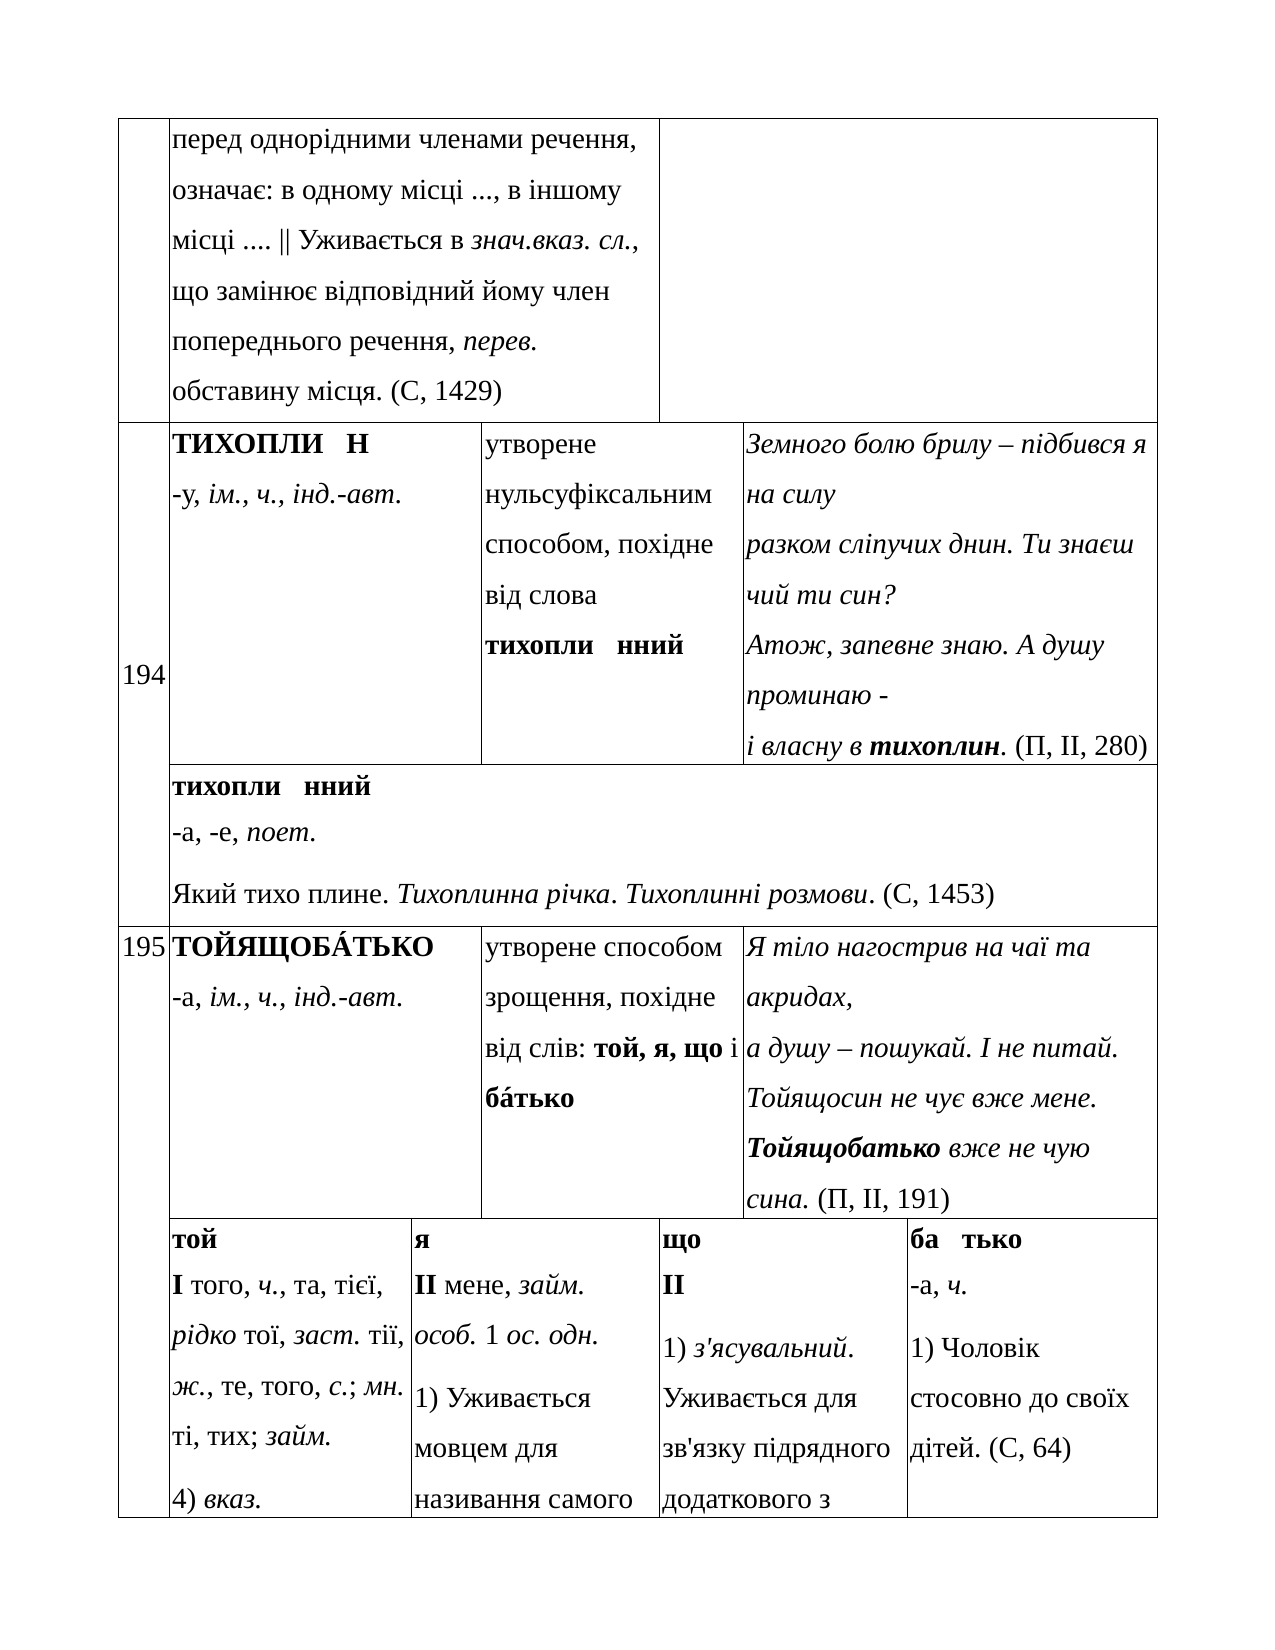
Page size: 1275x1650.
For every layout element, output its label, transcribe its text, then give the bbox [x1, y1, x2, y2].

table_cell [119, 119, 169, 422]
table_cell Я тіло нагострив на чаї та акридах, а душу – пошукай. І не питай. Тойящосин не чує вже мене. Тойящобатько вже не чую сина. (П, ІІ, 191) [744, 927, 1157, 1217]
table_cell Тихоплин -у, ім., ч., інд.-авт. [170, 423, 481, 764]
table_cell 195 [119, 927, 169, 1517]
table_cell тихоплинний -а, -е, поет. Який тихо плине. Тихоплинна річка. Тихоплинні розмови. (С, 1453) [170, 765, 1157, 926]
table_cell той I того, ч., та, тієї, рідко тої, заст. тії, ж., те, того, с.; мн. ті, тих; займ. 4) вказ. [170, 1219, 411, 1517]
table_cell утворене нульсуфіксальним способом, похідне від слова тихоплинний [482, 423, 743, 764]
table_cell Тойящобáтько -а, ім., ч., інд.-авт. [170, 927, 481, 1217]
table_cell я II мене, займ. особ. 1 ос. одн. 1) Уживається мовцем для називання самого [412, 1219, 659, 1517]
table_cell перед однорідними членами речення, означає: в одному місці ..., в іншому місці .... || Уживається в знач.вказ. сл., що замінює відповідний йому член попереднього речення, перев. обставину місця. (С, 1429) [170, 119, 659, 422]
table_cell батько -а, ч. 1) Чоловік стосовно до своїх дітей. (С, 64) [908, 1219, 1157, 1517]
table_cell що II 1) з'ясувальний. Уживається для зв'язку підрядного додаткового з [660, 1219, 907, 1517]
table_cell 194 [119, 423, 169, 926]
table_cell утворене способом зрощення, похідне від слів: той, я, що і бáтько [482, 927, 743, 1217]
table_cell [660, 119, 1157, 422]
table_cell Земного болю брилу – підбився я на силу разком сліпучих днин. Ти знаєш чий ти син? Атож, запевне знаю. А душу проминаю - і власну в тихоплин. (П, ІІ, 280) [744, 423, 1157, 764]
